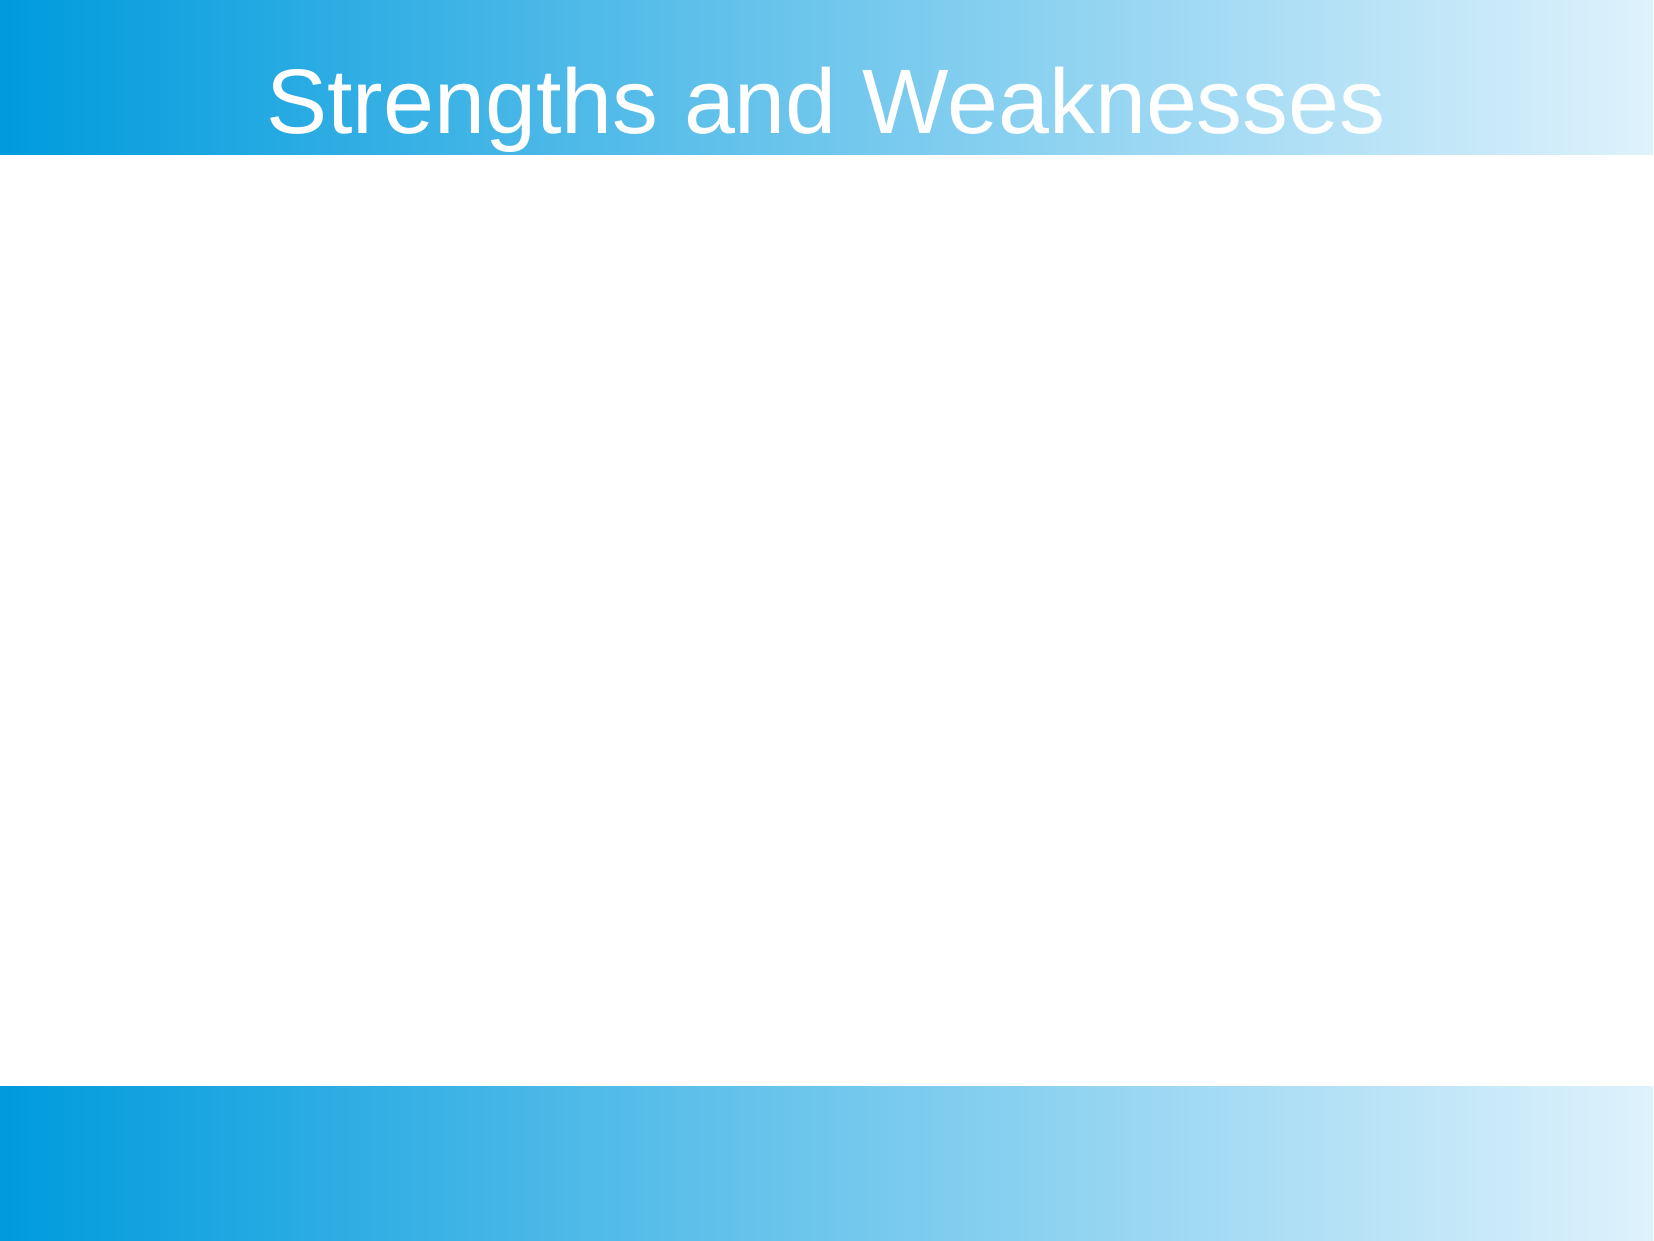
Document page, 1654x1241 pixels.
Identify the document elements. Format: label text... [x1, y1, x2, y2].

title Strengths and Weaknesses [82, 49, 1571, 155]
